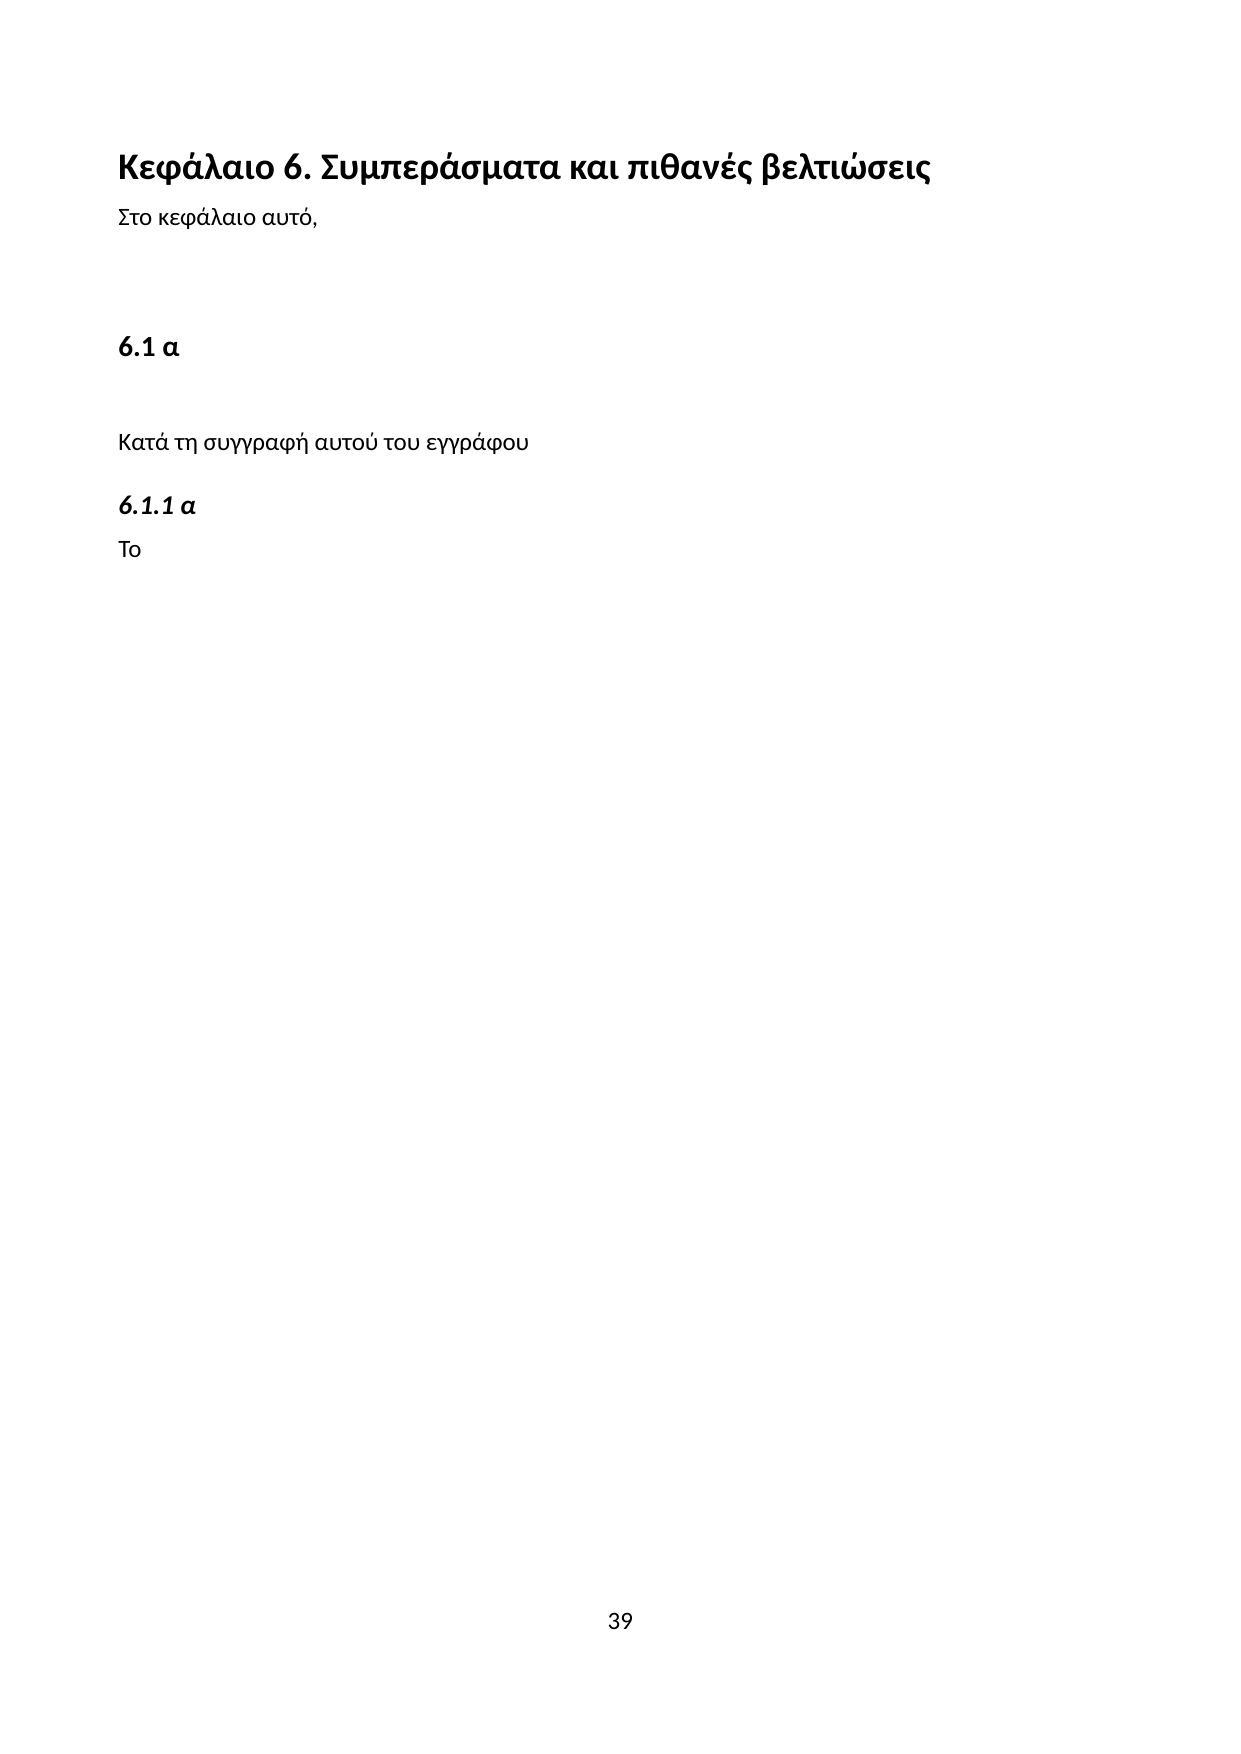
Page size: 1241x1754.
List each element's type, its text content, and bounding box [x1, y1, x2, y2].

subtitle 6.1.1 α [118, 488, 1122, 521]
subtitle 6.1 α [118, 328, 1122, 364]
text Το [118, 534, 1122, 564]
text Κατά τη συγγραφή αυτού του εγγράφου [118, 426, 1122, 457]
subtitle Κεφάλαιο 6. Συμπεράσματα και πιθανές βελτιώσεις [118, 143, 1122, 189]
text Στο κεφάλαιο αυτό, [118, 201, 1122, 232]
